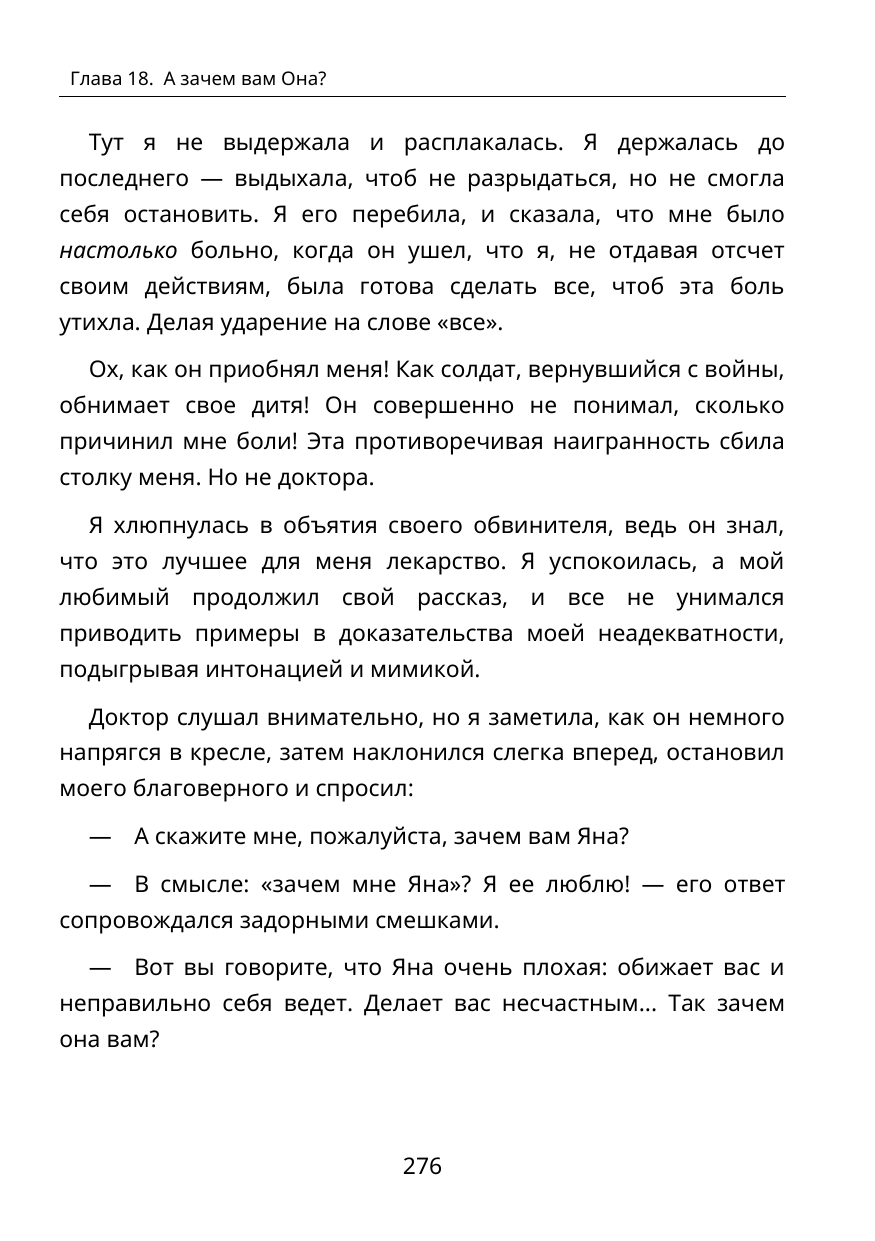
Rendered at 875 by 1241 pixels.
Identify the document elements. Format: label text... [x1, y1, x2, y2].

text Ох, как он приобнял меня! Как солдат, вернувшийся с войны, обнимает свое дитя! Он совершенно не понимал, сколько причинил мне боли! Эта противоречивая наигранность сбила столку меня. Но не доктора. [59, 353, 786, 492]
text Я хлюпнулась в объятия своего обвинителя, ведь он знал, что это лучшее для меня лекарство. Я успокоилась, а мой любимый продолжил свой рассказ, и все не унимался приводить примеры в доказательства моей неадекватности, подыгрывая интонацией и мимикой. [59, 509, 786, 684]
text Доктор слушал внимательно, но я заметила, как он немного напрягся в кресле, затем наклонился слегка вперед, остановил моего благоверного и спросил: [59, 700, 786, 803]
text Тут я не выдержала и расплакалась. Я держалась до последнего — выдыхала, чтоб не разрыдаться, но не смогла себя остановить. Я его перебила, и сказала, что мне было настолько больно, когда он ушел, что я, не отдавая отсчет своим действиям, была готова сделать все, чтоб эта боль утихла. Делая ударение на слове «все». [59, 126, 786, 337]
list А скажите мне, пожалуйста, зачем вам Яна? [59, 820, 786, 851]
list Вот вы говорите, что Яна очень плохая: обижает вас и неправильно себя ведет. Делает вас несчастным... Так зачем она вам? [59, 951, 786, 1054]
list В смысле: «зачем мне Яна»? Я ее люблю! — его ответ сопровождался задорными смешками. [59, 868, 786, 935]
